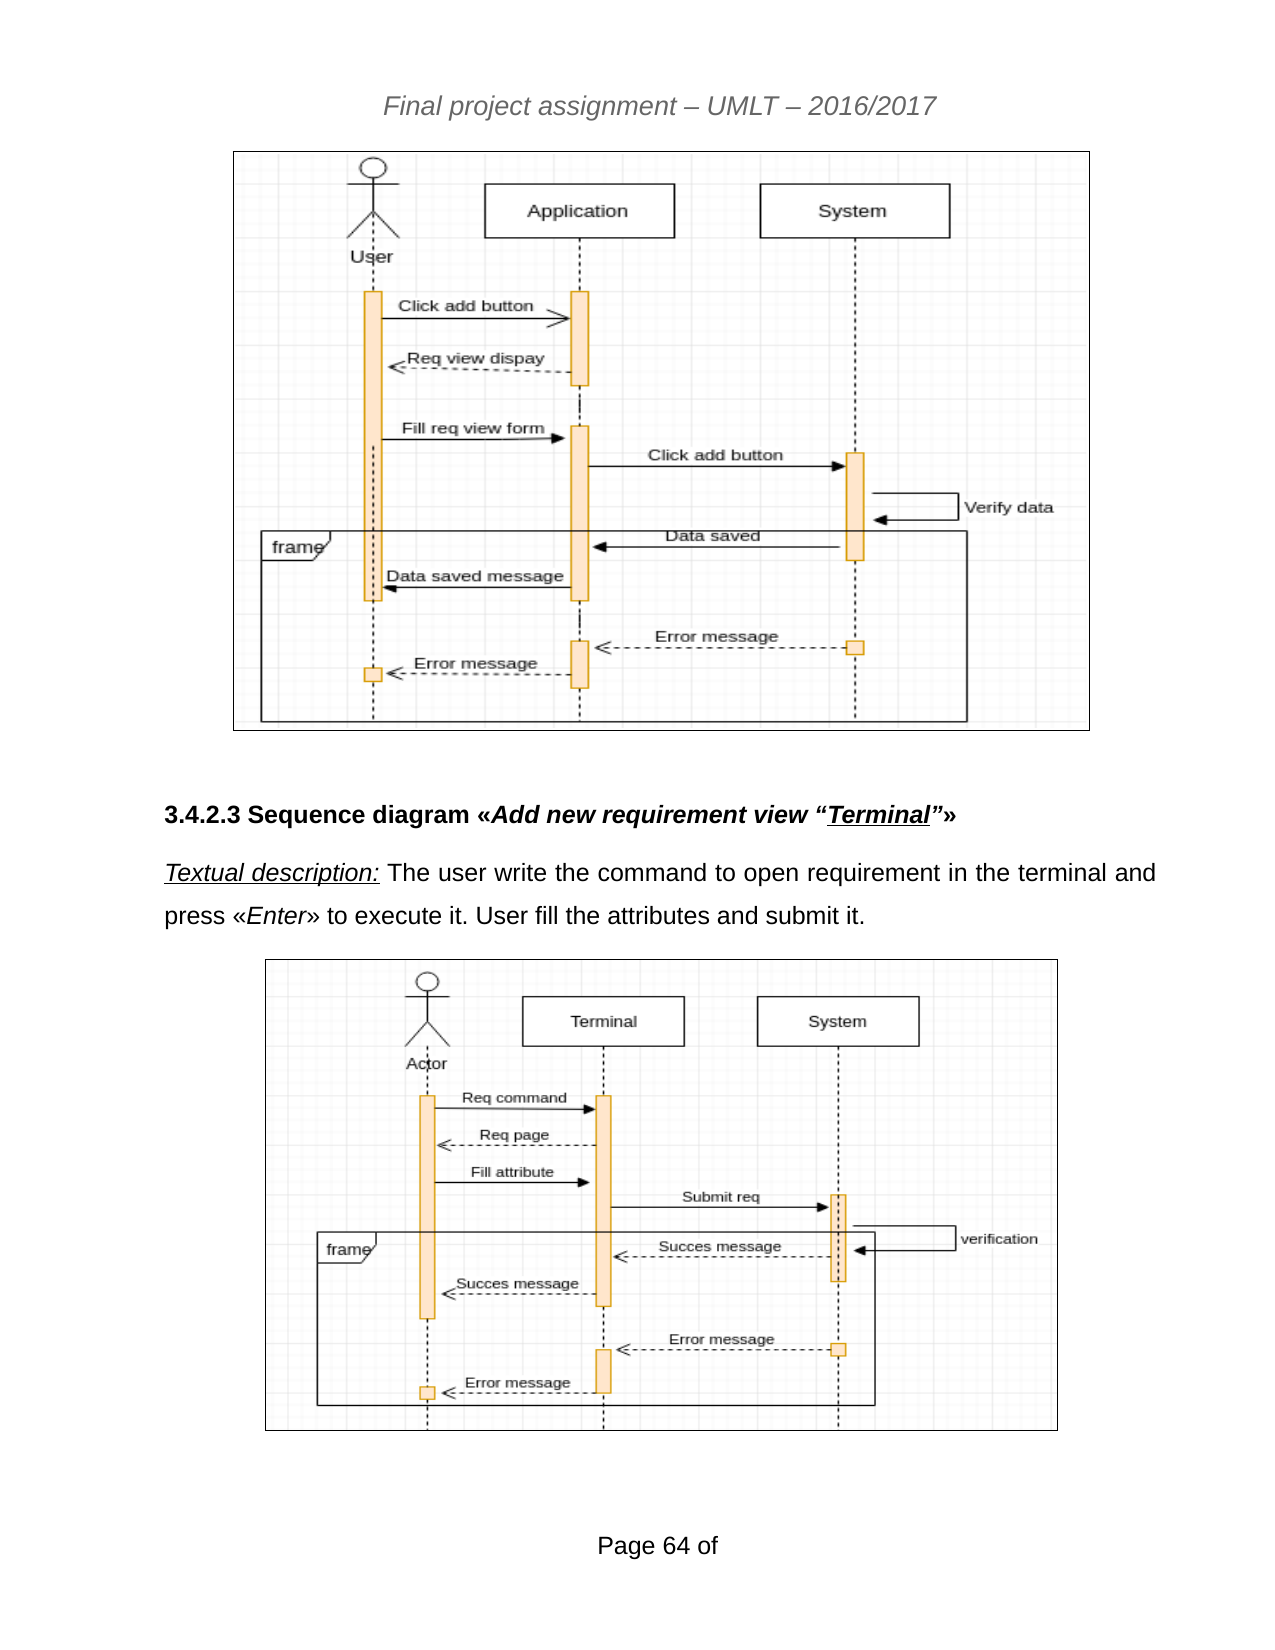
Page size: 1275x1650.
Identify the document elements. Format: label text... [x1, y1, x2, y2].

picture [266, 960, 1057, 1430]
text Textual description: The user write the command to open requirement in the terminal and press «Enter» to execute it. User fill the attributes and submit it. [164, 858, 1158, 930]
picture [235, 154, 1087, 728]
subtitle 3.4.2.3 Sequence diagram «Add new requirement view “Terminal”» [164, 800, 1158, 828]
